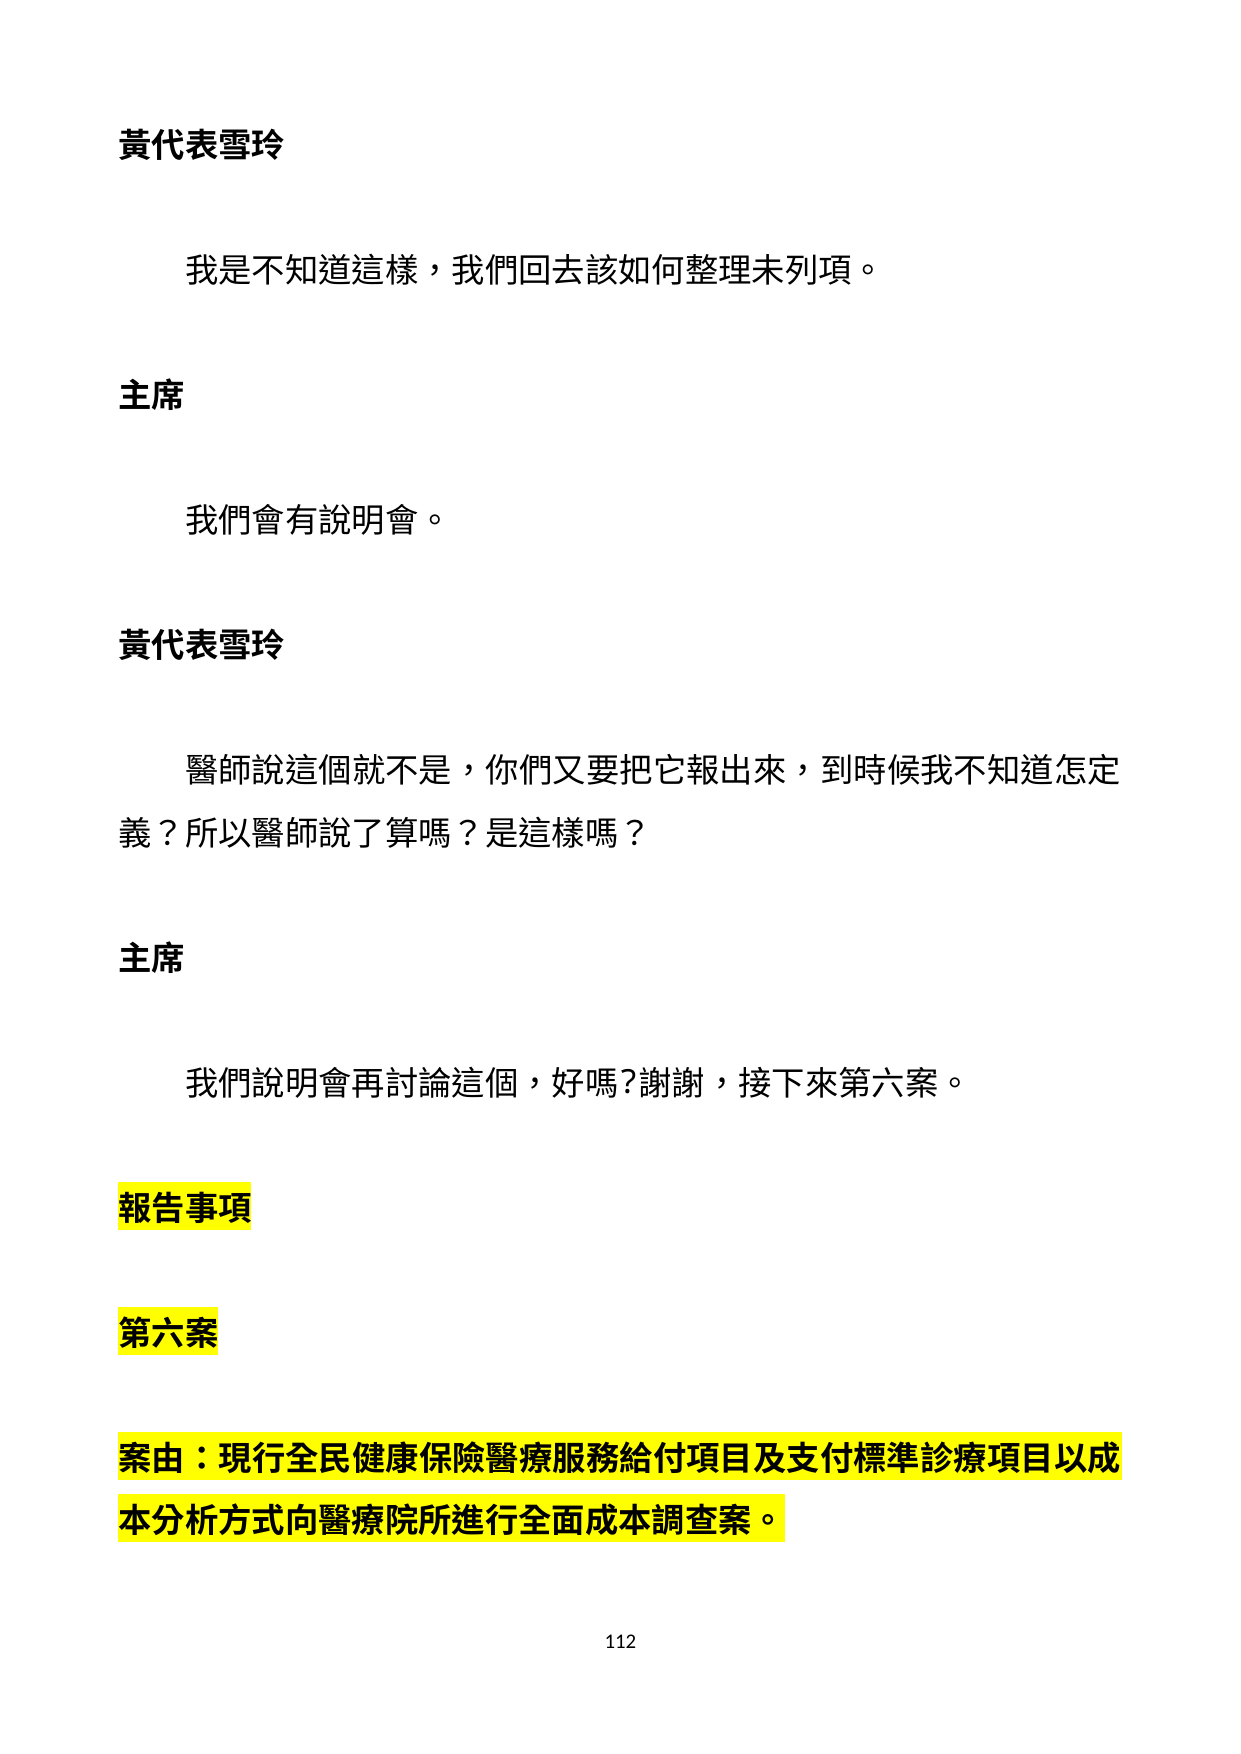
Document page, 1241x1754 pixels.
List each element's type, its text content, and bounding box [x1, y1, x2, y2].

text 我是不知道這樣，我們回去該如何整理未列項。 [118, 227, 1122, 289]
text 醫師說這個就不是，你們又要把它報出來，到時候我不知道怎定義？所以醫師說了算嗎？是這樣嗎？ [118, 727, 1122, 852]
text 報告事項 [118, 1164, 1122, 1227]
text 黃代表雪玲 [118, 602, 1122, 664]
text 案由：現行全民健康保險醫療服務給付項目及支付標準診療項目以成本分析方式向醫療院所進行全面成本調查案。 [118, 1414, 1122, 1539]
text 主席 [118, 352, 1122, 414]
text 第六案 [118, 1289, 1122, 1352]
text 我們說明會再討論這個，好嗎?謝謝，接下來第六案。 [118, 1039, 1122, 1102]
text 黃代表雪玲 [118, 102, 1122, 164]
text 我們會有說明會。 [118, 477, 1122, 539]
text 主席 [118, 914, 1122, 977]
